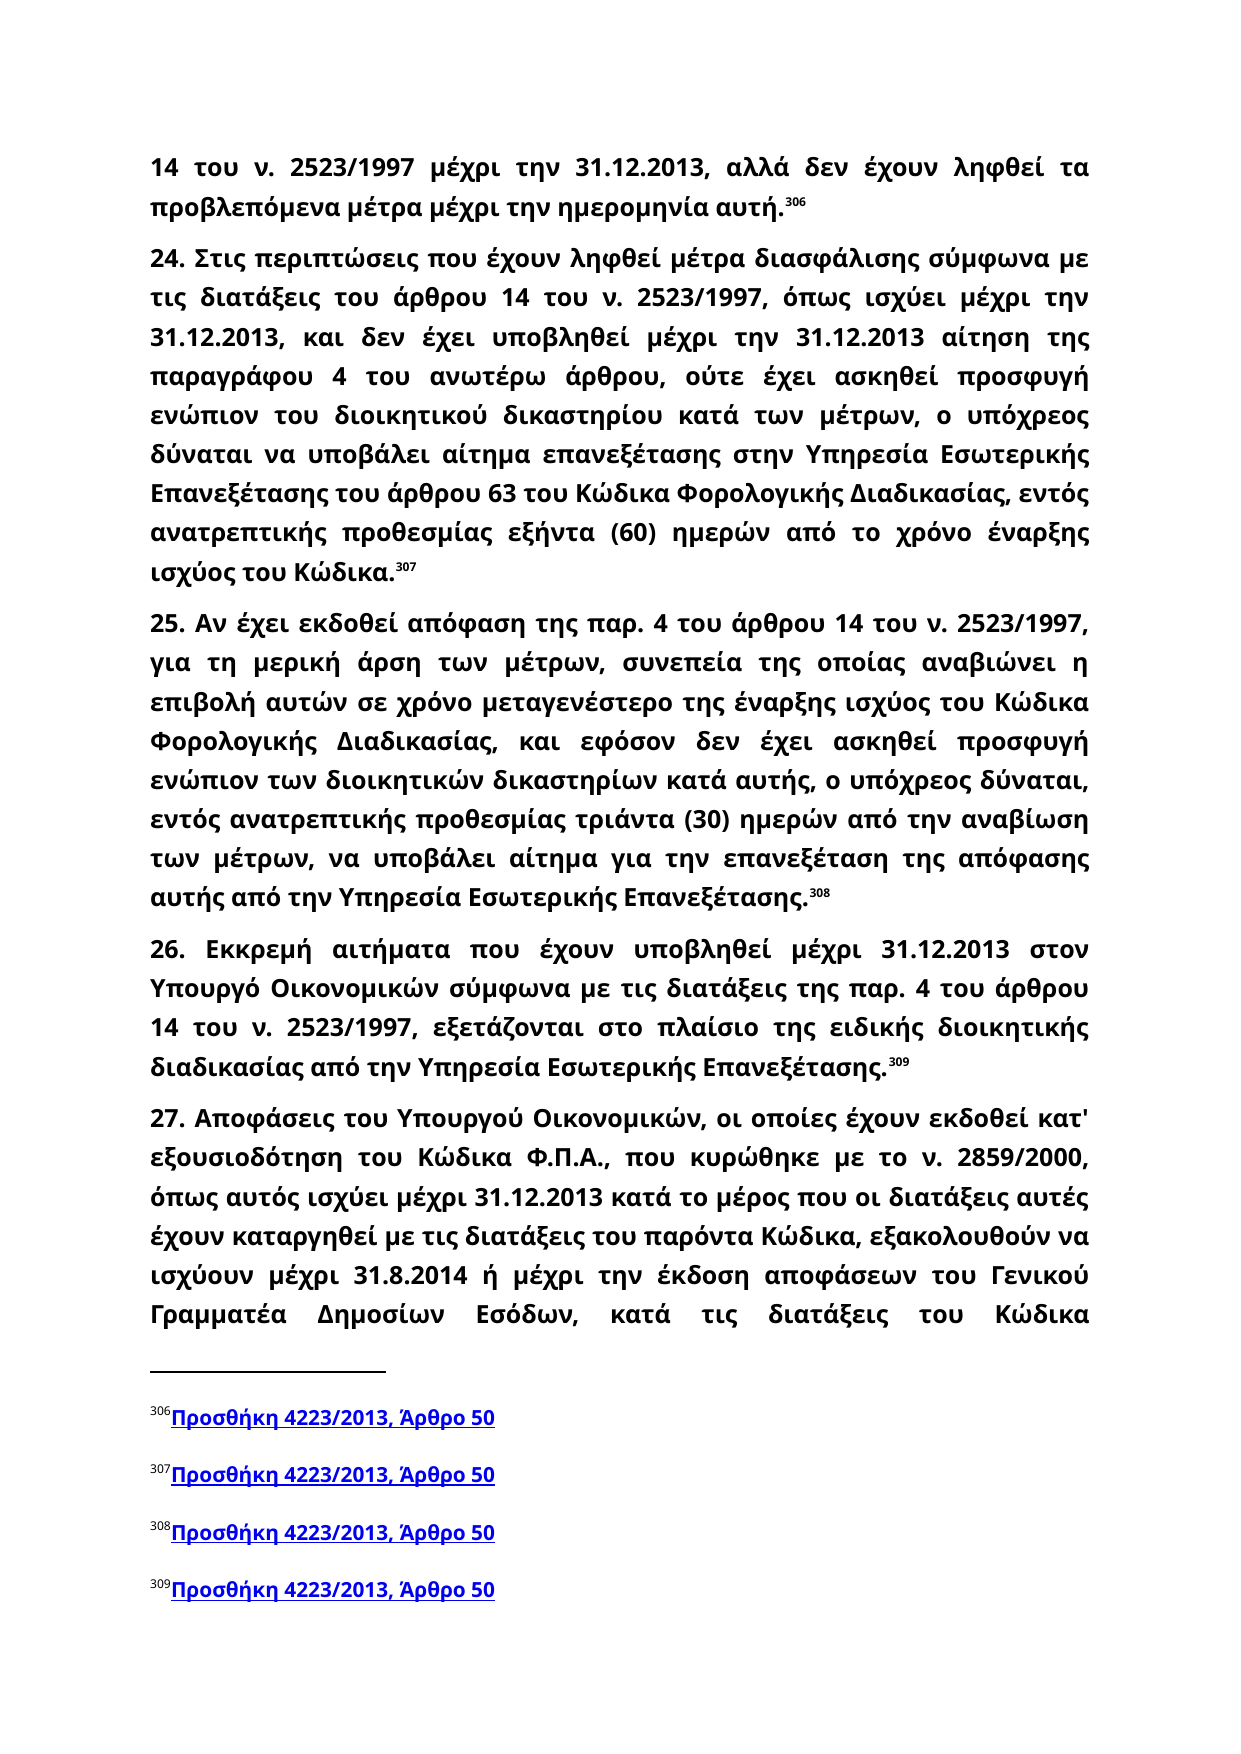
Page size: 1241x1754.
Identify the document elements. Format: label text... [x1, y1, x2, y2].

text 26. Εκκρεμή αιτήματα που έχουν υποβληθεί μέχρι 31.12.2013 στον Υπουργό Οικονομικών σύμφωνα με τις διατάξεις της παρ. 4 του άρθρου 14 του ν. 2523/1997, εξετάζονται στο πλαίσιο της ειδικής διοικητικής διαδικασίας από την Υπηρεσία Εσωτερικής Επανεξέτασης. [150, 932, 1090, 1083]
text 14 του ν. 2523/1997 μέχρι την 31.12.2013, αλλά δεν έχουν ληφθεί τα προβλεπόμενα μέτρα μέχρι την ημερομηνία αυτή. [150, 150, 1090, 223]
text Προσθήκη 4223/2013, Άρθρο 50 [150, 1576, 1090, 1604]
text Προσθήκη 4223/2013, Άρθρο 50 [150, 1518, 1090, 1546]
text 27. Αποφάσεις του Υπουργού Οικονομικών, οι οποίες έχουν εκδοθεί κατ' εξουσιοδότηση του Κώδικα Φ.Π.Α., που κυρώθηκε με το ν. 2859/2000, όπως αυτός ισχύει μέχρι 31.12.2013 κατά το μέρος που οι διατάξεις αυτές έχουν καταργηθεί με τις διατάξεις του παρόντα Κώδικα, εξακολουθούν να ισχύουν μέχρι 31.8.2014 ή μέχρι την έκδοση αποφάσεων του Γενικού Γραμματέα Δημοσίων Εσόδων, κατά τις διατάξεις του Κώδικα [150, 1101, 1090, 1331]
text 25. Αν έχει εκδοθεί απόφαση της παρ. 4 του άρθρου 14 του ν. 2523/1997, για τη μερική άρση των μέτρων, συνεπεία της οποίας αναβιώνει η επιβολή αυτών σε χρόνο μεταγενέστερο της έναρξης ισχύος του Κώδικα Φορολογικής Διαδικασίας, και εφόσον δεν έχει ασκηθεί προσφυγή ενώπιον των διοικητικών δικαστηρίων κατά αυτής, ο υπόχρεος δύναται, εντός ανατρεπτικής προθεσμίας τριάντα (30) ημερών από την αναβίωση των μέτρων, να υποβάλει αίτημα για την επανεξέταση της απόφασης αυτής από την Υπηρεσία Εσωτερικής Επανεξέτασης. [150, 606, 1090, 914]
text Προσθήκη 4223/2013, Άρθρο 50 [150, 1460, 1090, 1489]
text 24. Στις περιπτώσεις που έχουν ληφθεί μέτρα διασφάλισης σύμφωνα με τις διατάξεις του άρθρου 14 του ν. 2523/1997, όπως ισχύει μέχρι την 31.12.2013, και δεν έχει υποβληθεί μέχρι την 31.12.2013 αίτηση της παραγράφου 4 του ανωτέρω άρθρου, ούτε έχει ασκηθεί προσφυγή ενώπιον του διοικητικού δικαστηρίου κατά των μέτρων, ο υπόχρεος δύναται να υποβάλει αίτημα επανεξέτασης στην Υπηρεσία Εσωτερικής Επανεξέτασης του άρθρου 63 του Κώδικα Φορολογικής Διαδικασίας, εντός ανατρεπτικής προθεσμίας εξήντα (60) ημερών από το χρόνο έναρξης ισχύος του Κώδικα. [150, 241, 1090, 588]
text Προσθήκη 4223/2013, Άρθρο 50 [150, 1403, 1090, 1431]
